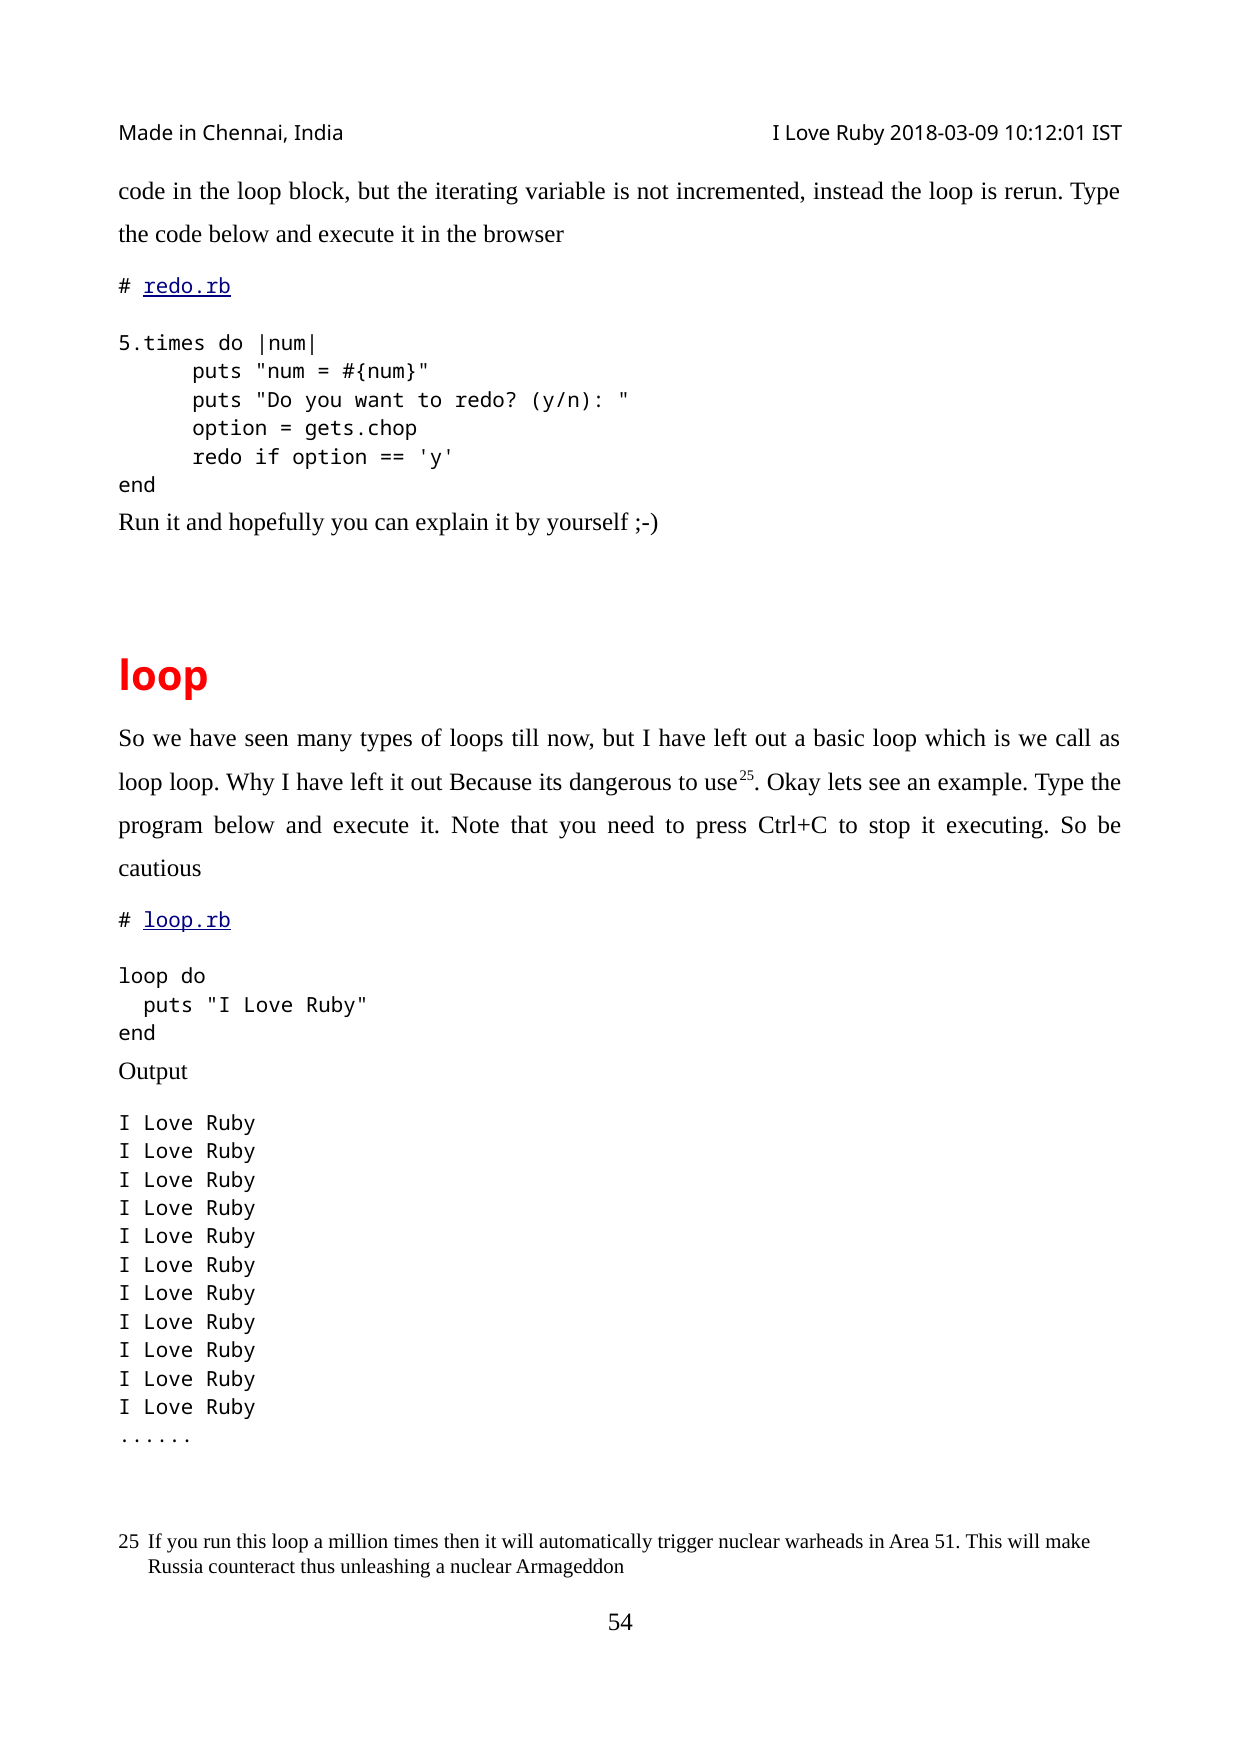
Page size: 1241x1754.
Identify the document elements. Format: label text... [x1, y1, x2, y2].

text ...... [118, 1421, 1122, 1449]
text I Love Ruby [118, 1335, 1122, 1364]
text I Love Ruby [118, 1307, 1122, 1335]
text redo if option == 'y' [118, 442, 1122, 470]
text puts "num = #{num}" [118, 356, 1122, 385]
text loop do [118, 962, 1122, 990]
text I Love Ruby [118, 1364, 1122, 1392]
text end [118, 1018, 1122, 1047]
text So we have seen many types of loops till now, but I have left out a basic loop which is we call as loop loop. Why I have left it out Because its dangerous to use. Okay lets see an example. Type the program below and execute it. Note that you need to press Ctrl+C to stop it executing. So be cautious [118, 723, 1122, 882]
text I Love Ruby [118, 1165, 1122, 1193]
text I Love Ruby [118, 1136, 1122, 1165]
text 5.times do |num| [118, 328, 1122, 356]
text option = gets.chop [118, 413, 1122, 442]
text I Love Ruby [118, 1108, 1122, 1136]
text I Love Ruby [118, 1392, 1122, 1421]
text If you run this loop a million times then it will automatically trigger nuclear warheads in Area 51. This will make Russia counteract thus unleashing a nuclear Armageddon [118, 1529, 1122, 1578]
text puts "I Love Ruby" [118, 990, 1122, 1018]
text I Love Ruby [118, 1193, 1122, 1222]
text I Love Ruby [118, 1250, 1122, 1278]
text # redo.rb [118, 271, 1122, 299]
text Output [118, 1056, 1122, 1084]
text I Love Ruby [118, 1278, 1122, 1307]
text I Love Ruby [118, 1222, 1122, 1250]
text Run it and hopefully you can explain it by yourself ;-) [118, 507, 1122, 536]
text puts "Do you want to redo? (y/n): " [118, 385, 1122, 413]
text end [118, 470, 1122, 499]
text code in the loop block, but the iterating variable is not incremented, instead the loop is rerun. Type the code below and execute it in the browser [118, 176, 1122, 248]
text # loop.rb [118, 905, 1122, 933]
subtitle loop [118, 645, 1122, 702]
